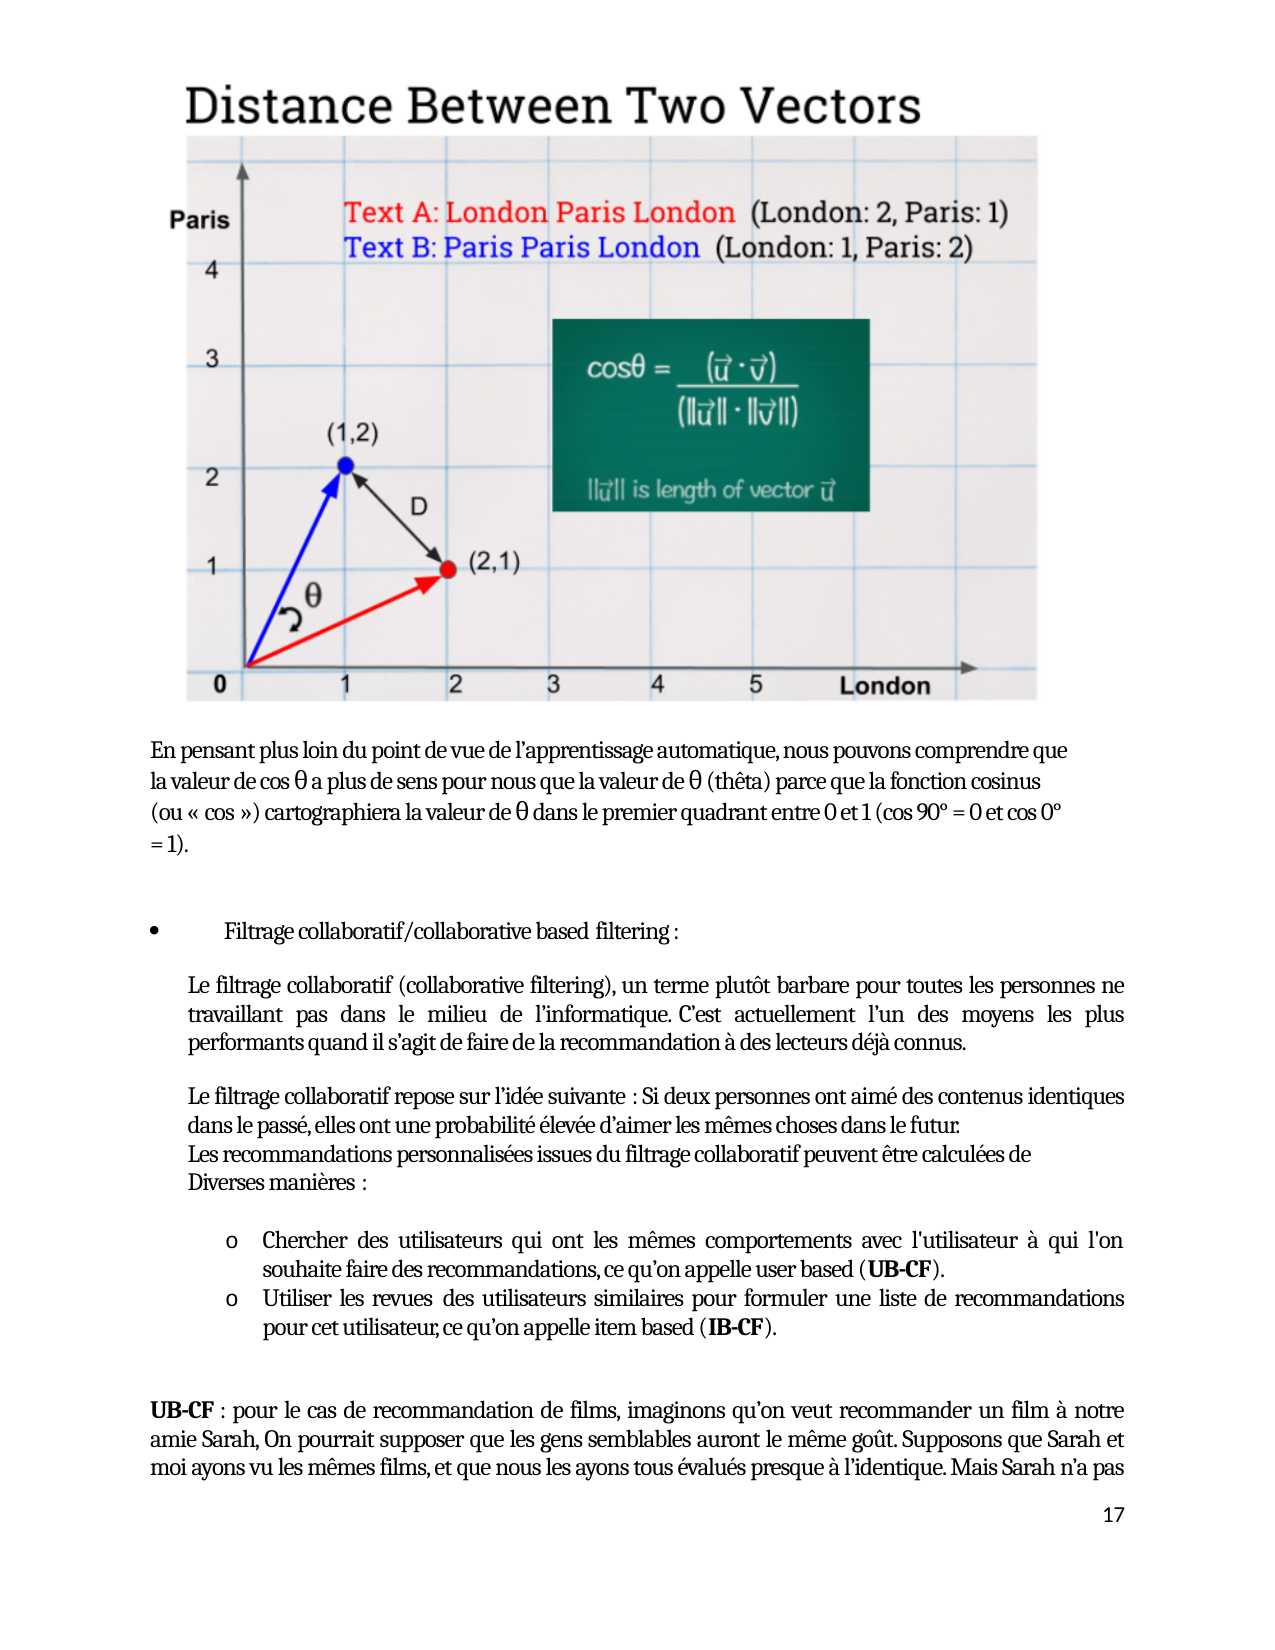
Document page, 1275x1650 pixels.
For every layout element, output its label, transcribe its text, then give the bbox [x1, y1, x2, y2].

text UB-CF : pour le cas de recommandation de films, imaginons qu’on veut recommander un film à notre amie Sarah, On pourrait supposer que les gens semblables auront le même goût. Supposons que Sarah et moi ayons vu les mêmes films, et que nous les ayons tous évalués presque à l’identique. Mais Sarah n’a pas [150, 1396, 1125, 1482]
list Utiliser les revues des utilisateurs similaires pour formuler une liste de recommandations pour cet utilisateur, ce qu’on appelle item based (IB-CF). [225, 1284, 1125, 1342]
text Les recommandations personnalisées issues du filtrage collaboratif peuvent être calculées de [187, 1139, 1125, 1168]
text En pensant plus loin du point de vue de l’apprentissage automatique, nous pouvons comprendre que la valeur de cos θ a plus de sens pour nous que la valeur de θ (thêta) parce que la fonction cosinus (ou « cos ») cartographiera la valeur de θ dans le premier quadrant entre 0 et 1 (cos 90° = 0 et cos 0° = 1). [150, 733, 1075, 858]
text Diverses manières : [187, 1168, 1125, 1197]
text Le filtrage collaboratif repose sur l’idée suivante : Si deux personnes ont aimé des contenus identiques dans le passé, elles ont une probabilité élevée d’aimer les mêmes choses dans le futur. [187, 1082, 1125, 1139]
list Filtrage collaboratif/collaborative based filtering : [150, 914, 1075, 946]
list Chercher des utilisateurs qui ont les mêmes comportements avec l'utilisateur à qui l'on souhaite faire des recommandations, ce qu’on appelle user based (UB-CF). [225, 1226, 1125, 1284]
text Le filtrage collaboratif (collaborative filtering), un terme plutôt barbare pour toutes les personnes ne travaillant pas dans le milieu de l’informatique. C’est actuellement l’un des moyens les plus performants quand il s’agit de faire de la recommandation à des lecteurs déjà connus. [187, 971, 1125, 1057]
